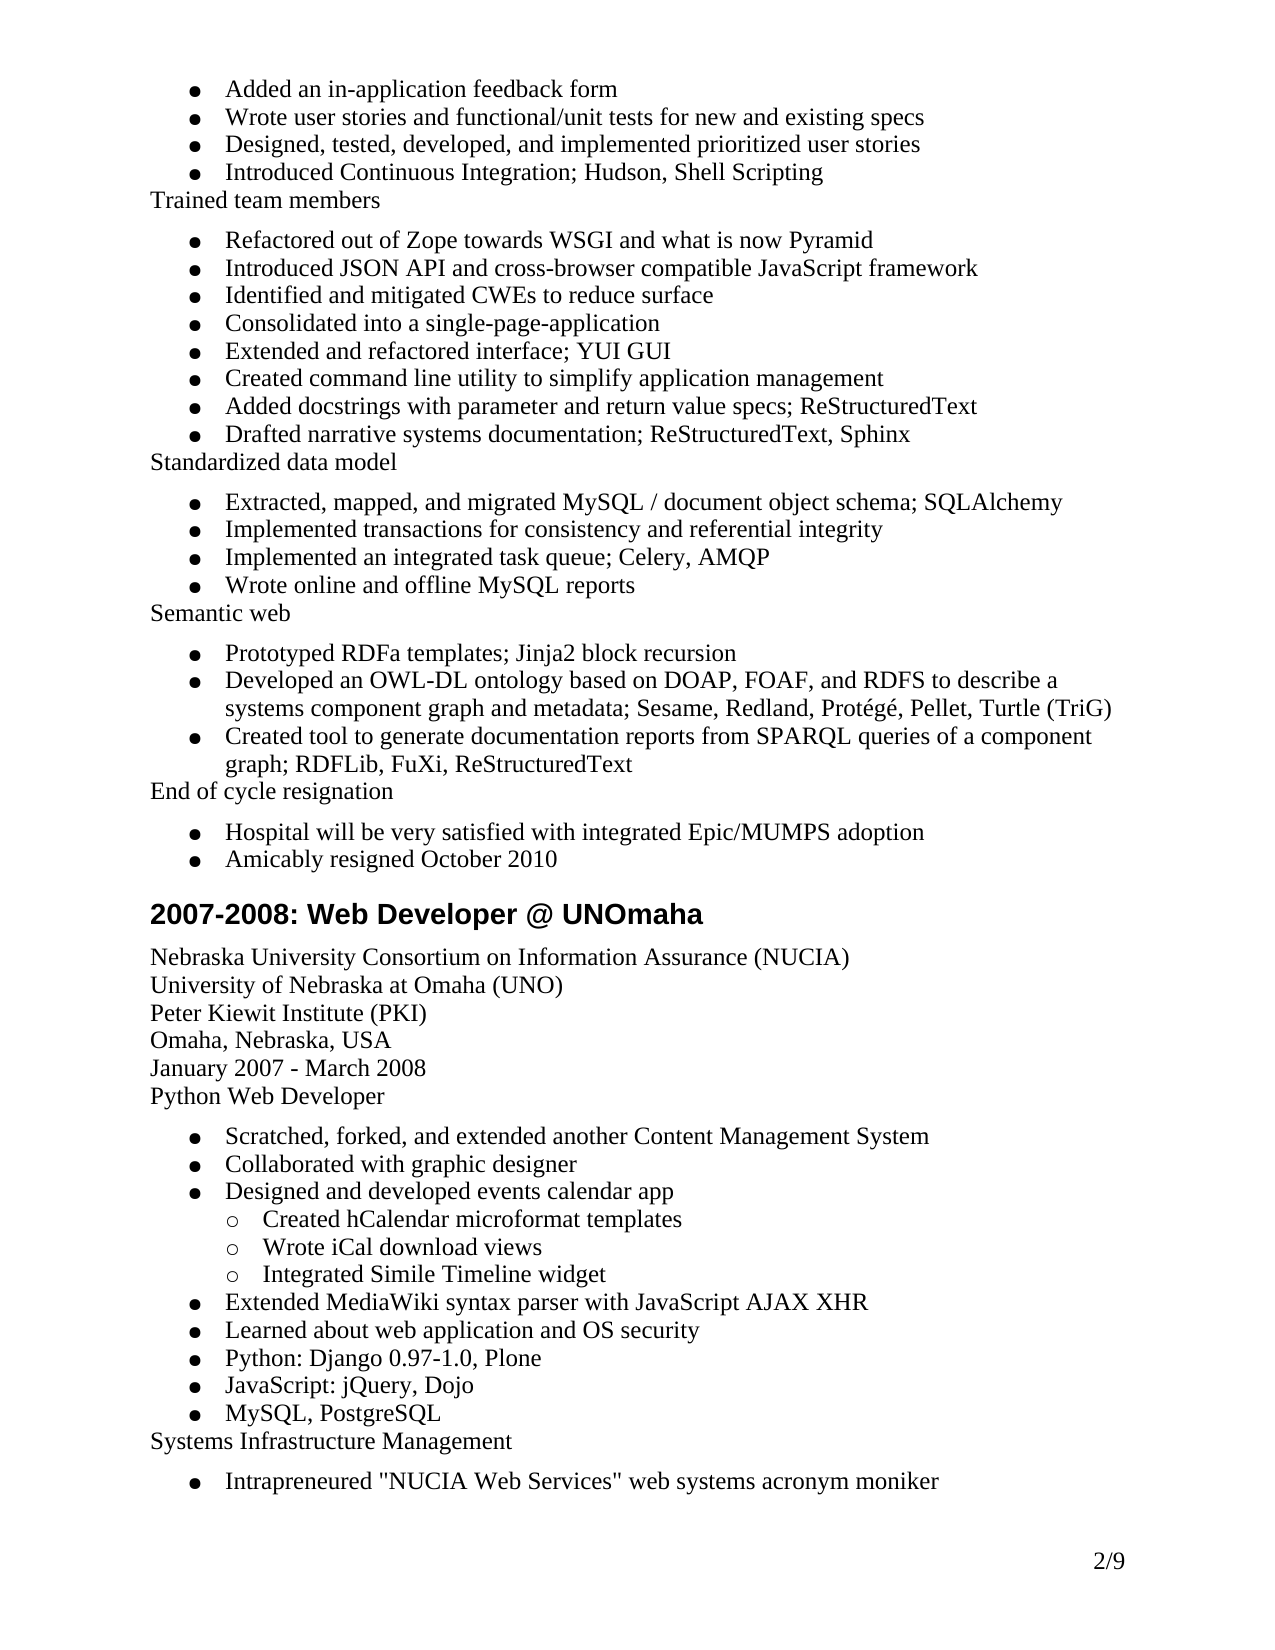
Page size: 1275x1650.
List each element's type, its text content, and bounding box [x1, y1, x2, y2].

list Created command line utility to simplify application management [187, 364, 1125, 392]
list Refactored out of Zope towards WSGI and what is now Pyramid [187, 226, 1125, 254]
list Added docstrings with parameter and return value specs; ReStructuredText [187, 392, 1125, 420]
list Intrapreneured "NUCIA Web Services" web systems acronym moniker [187, 1467, 1125, 1495]
subtitle 2007-2008: Web Developer @ UNOmaha [150, 898, 1125, 931]
list Designed, tested, developed, and implemented prioritized user stories [187, 130, 1125, 158]
text Standardized data model [150, 448, 1125, 475]
list Python: Django 0.97-1.0, Plone [187, 1344, 1125, 1371]
list Designed and developed events calendar app [187, 1177, 1125, 1205]
list Extracted, mapped, and migrated MySQL / document object schema; SQLAlchemy [187, 488, 1125, 516]
list Learned about web application and OS security [187, 1316, 1125, 1344]
list Scratched, forked, and extended another Content Management System [187, 1122, 1125, 1150]
list Collaborated with graphic designer [187, 1150, 1125, 1177]
text Omaha, Nebraska, USA [150, 1026, 1125, 1054]
list Drafted narrative systems documentation; ReStructuredText, Sphinx [187, 420, 1125, 448]
text Nebraska University Consortium on Information Assurance (NUCIA) [150, 943, 1125, 971]
list Introduced Continuous Integration; Hudson, Shell Scripting [187, 158, 1125, 186]
text End of cycle resignation [150, 777, 1125, 805]
text Systems Infrastructure Management [150, 1427, 1125, 1454]
list Wrote online and offline MySQL reports [187, 571, 1125, 599]
text Semantic web [150, 599, 1125, 626]
list JavaScript: jQuery, Dojo [187, 1371, 1125, 1399]
list Prototyped RDFa templates; Jinja2 block recursion [187, 639, 1125, 667]
list Extended and refactored interface; YUI GUI [187, 337, 1125, 364]
text Peter Kiewit Institute (PKI) [150, 999, 1125, 1026]
list MySQL, PostgreSQL [187, 1399, 1125, 1427]
text University of Nebraska at Omaha (UNO) [150, 971, 1125, 999]
text Python Web Developer [150, 1082, 1125, 1109]
list Wrote iCal download views [225, 1233, 1125, 1261]
list Extended MediaWiki syntax parser with JavaScript AJAX XHR [187, 1288, 1125, 1316]
list Created tool to generate documentation reports from SPARQL queries of a component graph; RDFLib, FuXi, ReStructuredText [187, 722, 1125, 777]
list Developed an OWL-DL ontology based on DOAP, FOAF, and RDFS to describe a systems component graph and metadata; Sesame, Redland, Protégé, Pellet, Turtle (TriG) [187, 667, 1125, 722]
list Implemented transactions for consistency and referential integrity [187, 516, 1125, 543]
list Hospital will be very satisfied with integrated Epic/MUMPS adoption [187, 818, 1125, 845]
list Identified and mitigated CWEs to reduce surface [187, 281, 1125, 309]
list Amicably resigned October 2010 [187, 845, 1125, 873]
list Introduced JSON API and cross-browser compatible JavaScript framework [187, 254, 1125, 281]
list Added an in-application feedback form [187, 75, 1125, 103]
list Integrated Simile Timeline widget [225, 1261, 1125, 1288]
list Created hCalendar microformat templates [225, 1205, 1125, 1233]
text Trained team members [150, 186, 1125, 213]
list Wrote user stories and functional/unit tests for new and existing specs [187, 103, 1125, 130]
list Implemented an integrated task queue; Celery, AMQP [187, 543, 1125, 571]
list Consolidated into a single-page-application [187, 309, 1125, 337]
text January 2007 - March 2008 [150, 1054, 1125, 1082]
